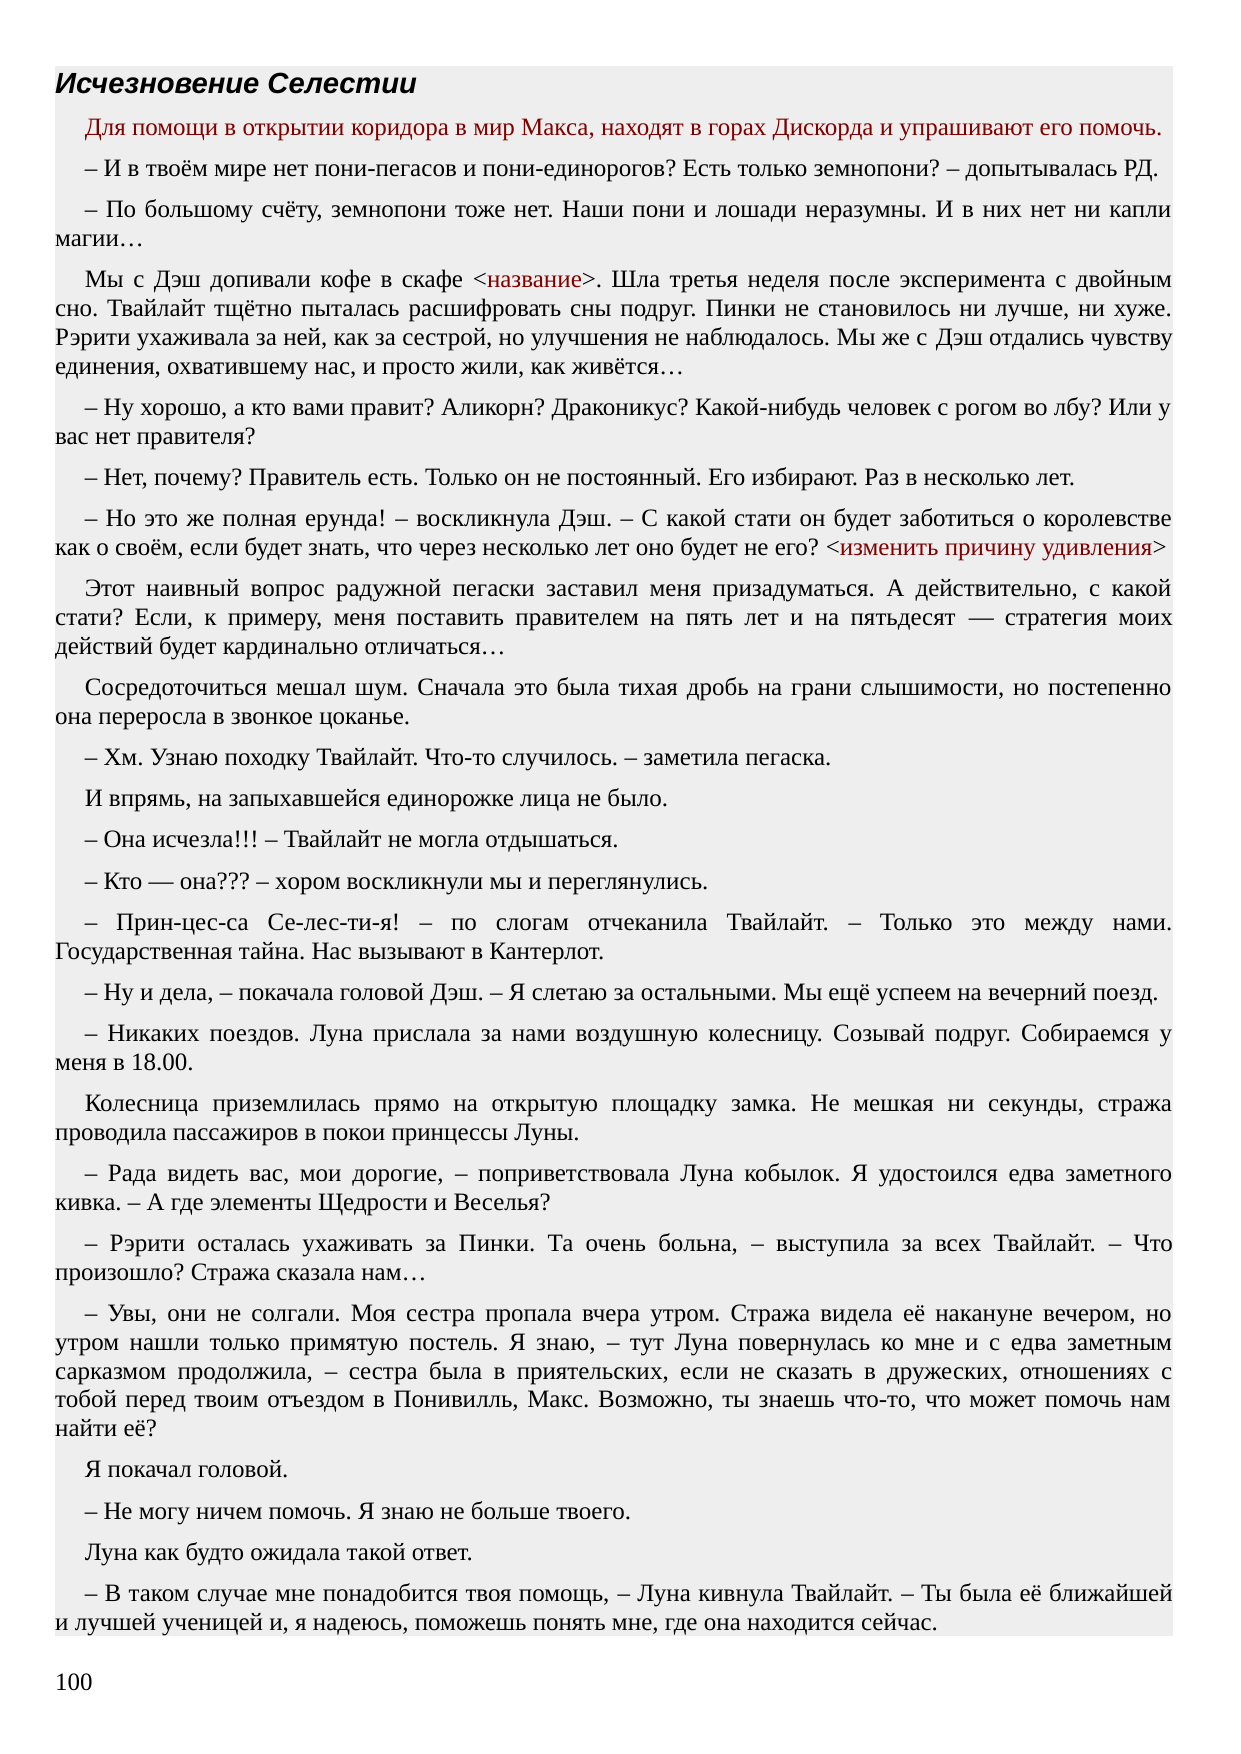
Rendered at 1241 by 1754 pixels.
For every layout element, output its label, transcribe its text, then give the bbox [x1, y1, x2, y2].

text – Прин-цес-са Се-лес-ти-я! – по слогам отчеканила Твайлайт. – Только это между нами. Государственная тайна. Нас вызывают в Кантерлот. [55, 907, 1173, 964]
text – Но это же полная ерунда! – воскликнула Дэш. – С какой стати он будет заботиться о королевстве как о своём, если будет знать, что через несколько лет оно будет не его? <изменить причину удивления> [55, 503, 1173, 561]
text – Она исчезла!!! – Твайлайт не могла отдышаться. [55, 824, 1173, 853]
text – В таком случае мне понадобится твоя помощь, – Луна кивнула Твайлайт. – Ты была её ближайшей и лучшей ученицей и, я надеюсь, поможешь понять мне, где она находится сейчас. [55, 1578, 1173, 1636]
text Я покачал головой. [55, 1454, 1173, 1483]
text – Рэрити осталась ухаживать за Пинки. Та очень больна, – выступила за всех Твайлайт. – Что произошло? Стража сказала нам… [55, 1228, 1173, 1286]
text – Кто — она??? – хором воскликнули мы и переглянулись. [55, 866, 1173, 894]
text И впрямь, на запыхавшейся единорожке лица не было. [55, 783, 1173, 812]
text Для помощи в открытии коридора в мир Макса, находят в горах Дискорда и упрашивают его помочь. [55, 112, 1173, 141]
text – И в твоём мире нет пони-пегасов и пони-единорогов? Есть только земнопони? – допытывалась РД. [55, 153, 1173, 182]
text – Хм. Узнаю походку Твайлайт. Что-то случилось. – заметила пегаска. [55, 742, 1173, 771]
text – Не могу ничем помочь. Я знаю не больше твоего. [55, 1496, 1173, 1524]
text Этот наивный вопрос радужной пегаски заставил меня призадуматься. А действительно, с какой стати? Если, к примеру, меня поставить правителем на пять лет и на пятьдесят — стратегия моих действий будет кардинально отличаться… [55, 573, 1173, 659]
text – Рада видеть вас, мои дорогие, – поприветствовала Луна кобылок. Я удостоился едва заметного кивка. – А где элементы Щедрости и Веселья? [55, 1158, 1173, 1216]
text Мы с Дэш допивали кофе в cкафе <название>. Шла третья неделя после эксперимента с двойным сно. Твайлайт тщётно пыталась расшифровать сны подруг. Пинки не становилось ни лучше, ни хуже. Рэрити ухаживала за ней, как за сестрой, но улучшения не наблюдалось. Мы же с Дэш отдались чувству единения, охватившему нас, и просто жили, как живётся… [55, 264, 1173, 379]
text Колесница приземлилась прямо на открытую площадку замка. Не мешкая ни секунды, стража проводила пассажиров в покои принцессы Луны. [55, 1088, 1173, 1146]
text Луна как будто ожидала такой ответ. [55, 1537, 1173, 1566]
text – Ну хорошо, а кто вами правит? Аликорн? Драконикус? Какой-нибудь человек с рогом во лбу? Или у вас нет правителя? [55, 392, 1173, 449]
subtitle Исчезновение Селестии [55, 66, 1173, 99]
text Сосредоточиться мешал шум. Сначала это была тихая дробь на грани слышимости, но постепенно она переросла в звонкое цоканье. [55, 672, 1173, 729]
text – Увы, они не солгали. Моя сестра пропала вчера утром. Стража видела её накануне вечером, но утром нашли только примятую постель. Я знаю, – тут Луна повернулась ко мне и с едва заметным сарказмом продолжила, – сестра была в приятельских, если не сказать в дружеских, отношениях с тобой перед твоим отъездом в Понивилль, Макс. Возможно, ты знаешь что-то, что может помочь нам найти её? [55, 1298, 1173, 1442]
text – Никаких поездов. Луна прислала за нами воздушную колесницу. Созывай подруг. Собираемся у меня в 18.00. [55, 1018, 1173, 1076]
text – Нет, почему? Правитель есть. Только он не постоянный. Его избирают. Раз в несколько лет. [55, 462, 1173, 491]
text – По большому счёту, земнопони тоже нет. Наши пони и лошади неразумны. И в них нет ни капли магии… [55, 194, 1173, 252]
text – Ну и дела, – покачала головой Дэш. – Я слетаю за остальными. Мы ещё успеем на вечерний поезд. [55, 977, 1173, 1006]
